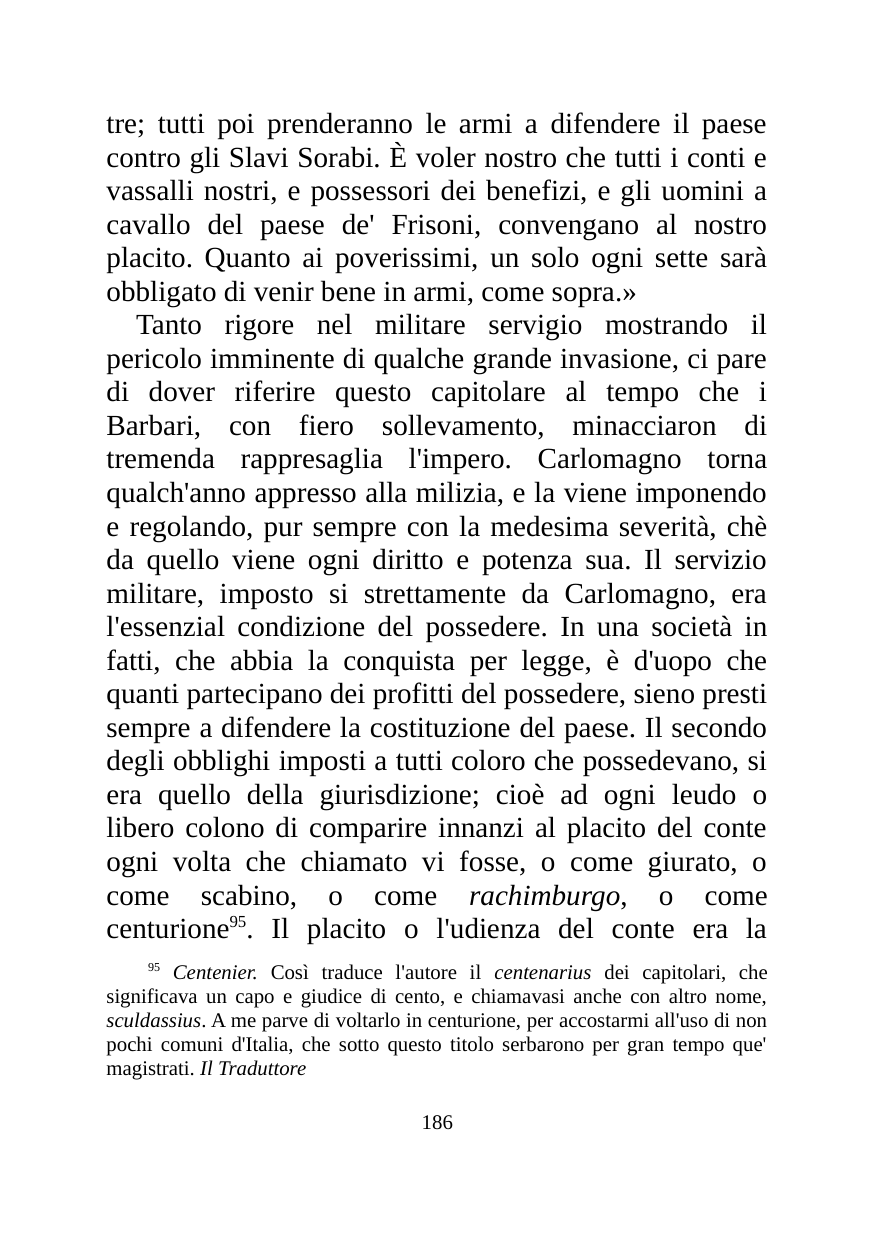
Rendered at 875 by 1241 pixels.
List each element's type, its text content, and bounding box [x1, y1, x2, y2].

text Centenier. Così traduce l'autore il centenarius dei capitolari, che significava un capo e giudice di cento, e chiamavasi anche con altro nome, sculdassius. A me parve di voltarlo in centurione, per accostarmi all'uso di non pochi comuni d'Italia, che sotto questo titolo serbarono per gran tempo que' magistrati. Il Traduttore [106, 960, 768, 1080]
text tre; tutti poi prenderanno le armi a difendere il paese contro gli Slavi Sorabi. È voler nostro che tutti i conti e vassalli nostri, e possessori dei benefizi, e gli uomini a cavallo del paese de' Frisoni, convengano al nostro placito. Quanto ai poverissimi, un solo ogni sette sarà obbligato di venir bene in armi, come sopra.» [106, 106, 768, 307]
text Tanto rigore nel militare servigio mostrando il pericolo imminente di qualche grande invasione, ci pare di dover riferire questo capitolare al tempo che i Barbari, con fiero sollevamento, minacciaron di tremenda rappresaglia l'impero. Carlomagno torna qualch'anno appresso alla milizia, e la viene imponendo e regolando, pur sempre con la medesima severità, chè da quello viene ogni diritto e potenza sua. Il servizio militare, imposto si strettamente da Carlomagno, era l'essenzial condizione del possedere. In una società in fatti, che abbia la conquista per legge, è d'uopo che quanti partecipano dei profitti del possedere, sieno presti sempre a difendere la costituzione del paese. Il secondo degli obblighi imposti a tutti coloro che possedevano, si era quello della giurisdizione; cioè ad ogni leudo o libero colono di comparire innanzi al placito del conte ogni volta che chiamato vi fosse, o come giurato, o come scabino, o come rachimburgo, o come centurione. Il placito o l'udienza del conte era la [106, 307, 768, 945]
